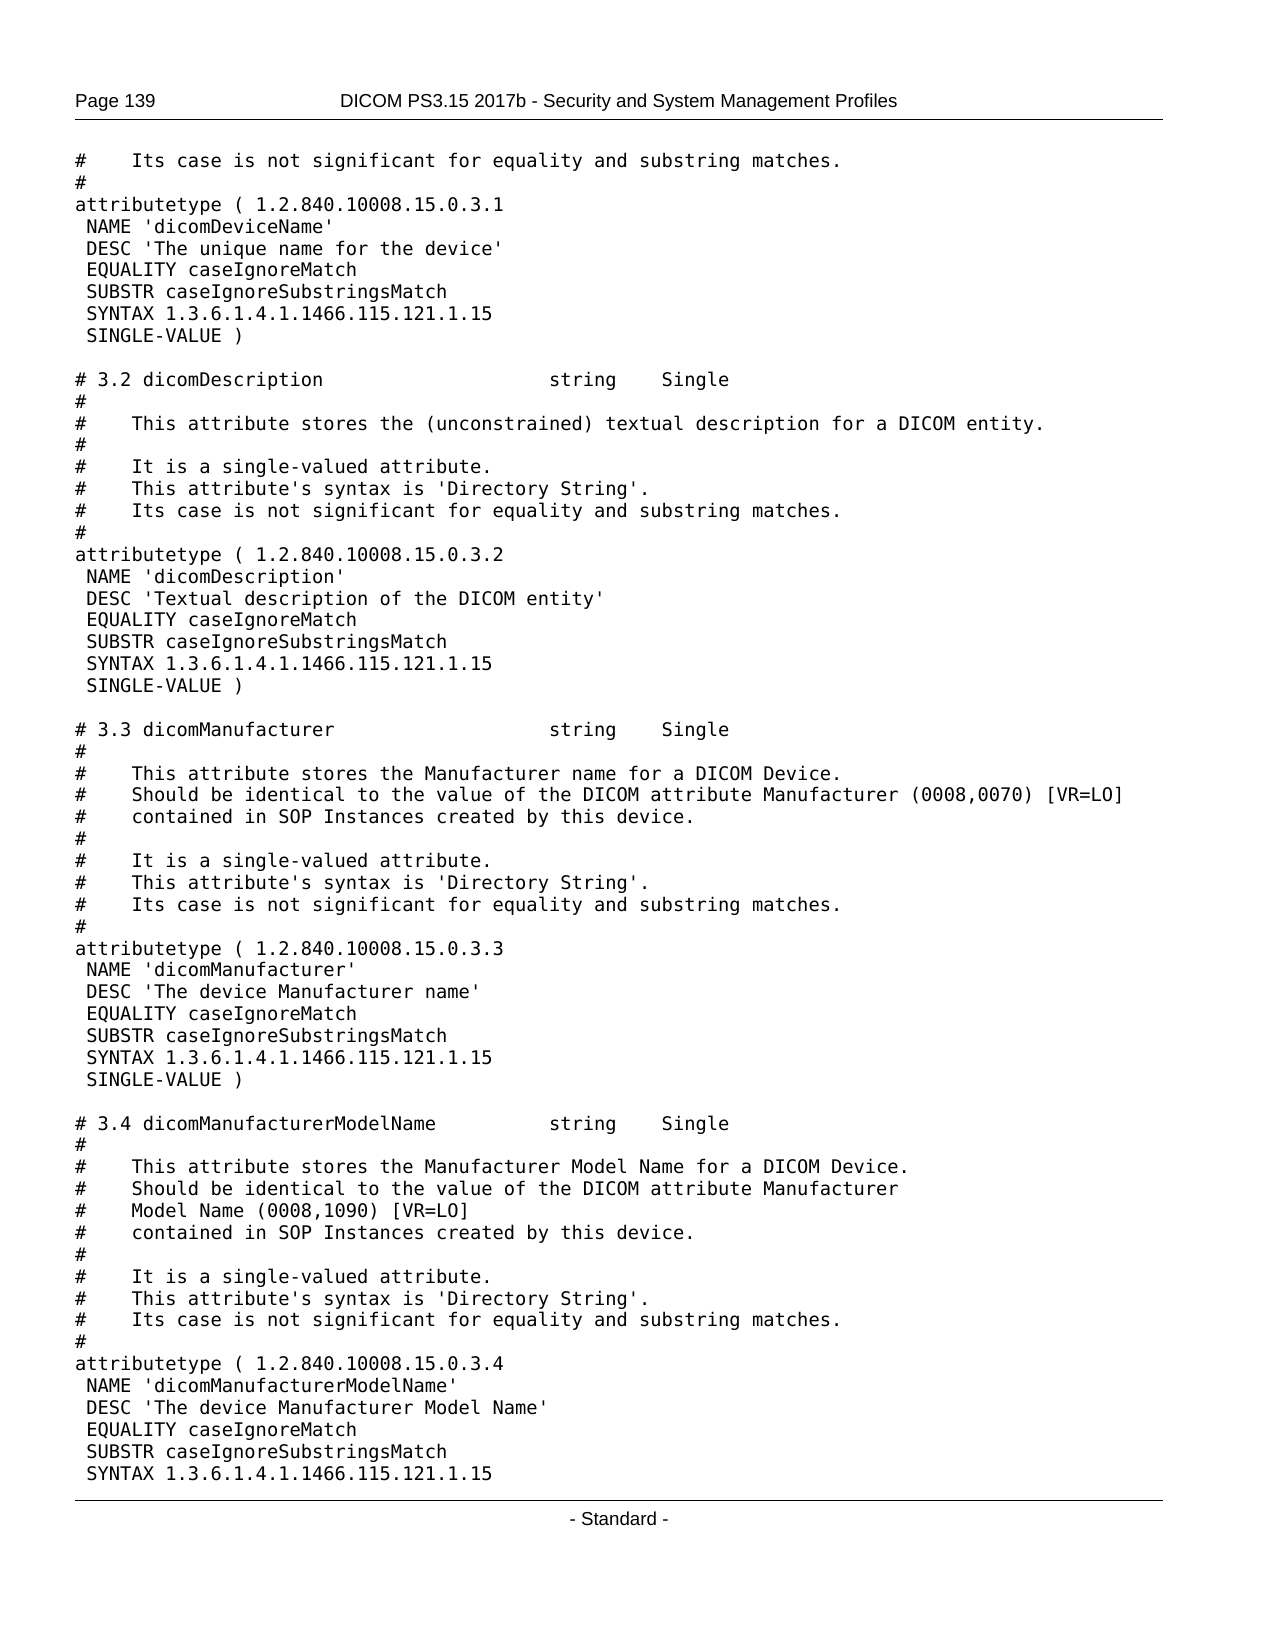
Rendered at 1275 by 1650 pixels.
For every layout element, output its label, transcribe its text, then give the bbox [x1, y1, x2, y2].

text # Its case is not significant for equality and substring matches. # attributetype ( 1.2.840.10008.15.0.3.1 NAME 'dicomDeviceName' DESC 'The unique name for the device' EQUALITY caseIgnoreMatch SUBSTR caseIgnoreSubstringsMatch SYNTAX 1.3.6.1.4.1.1466.115.121.1.15 SINGLE-VALUE ) # 3.2 dicomDescription string Single # # This attribute stores the (unconstrained) textual description for a DICOM entity. # # It is a single-valued attribute. # This attribute's syntax is 'Directory String'. # Its case is not significant for equality and substring matches. # attributetype ( 1.2.840.10008.15.0.3.2 NAME 'dicomDescription' DESC 'Textual description of the DICOM entity' EQUALITY caseIgnoreMatch SUBSTR caseIgnoreSubstringsMatch SYNTAX 1.3.6.1.4.1.1466.115.121.1.15 SINGLE-VALUE ) # 3.3 dicomManufacturer string Single # # This attribute stores the Manufacturer name for a DICOM Device. # Should be identical to the value of the DICOM attribute Manufacturer (0008,0070) [VR=LO] # contained in SOP Instances created by this device. # # It is a single-valued attribute. # This attribute's syntax is 'Directory String'. # Its case is not significant for equality and substring matches. # attributetype ( 1.2.840.10008.15.0.3.3 NAME 'dicomManufacturer' DESC 'The device Manufacturer name' EQUALITY caseIgnoreMatch SUBSTR caseIgnoreSubstringsMatch SYNTAX 1.3.6.1.4.1.1466.115.121.1.15 SINGLE-VALUE ) # 3.4 dicomManufacturerModelName string Single # # This attribute stores the Manufacturer Model Name for a DICOM Device. # Should be identical to the value of the DICOM attribute Manufacturer # Model Name (0008,1090) [VR=LO] # contained in SOP Instances created by this device. # # It is a single-valued attribute. # This attribute's syntax is 'Directory String'. # Its case is not significant for equality and substring matches. # attributetype ( 1.2.840.10008.15.0.3.4 NAME 'dicomManufacturerModelName' DESC 'The device Manufacturer Model Name' EQUALITY caseIgnoreMatch SUBSTR caseIgnoreSubstringsMatch SYNTAX 1.3.6.1.4.1.1466.115.121.1.15 [75, 150, 1162, 1484]
